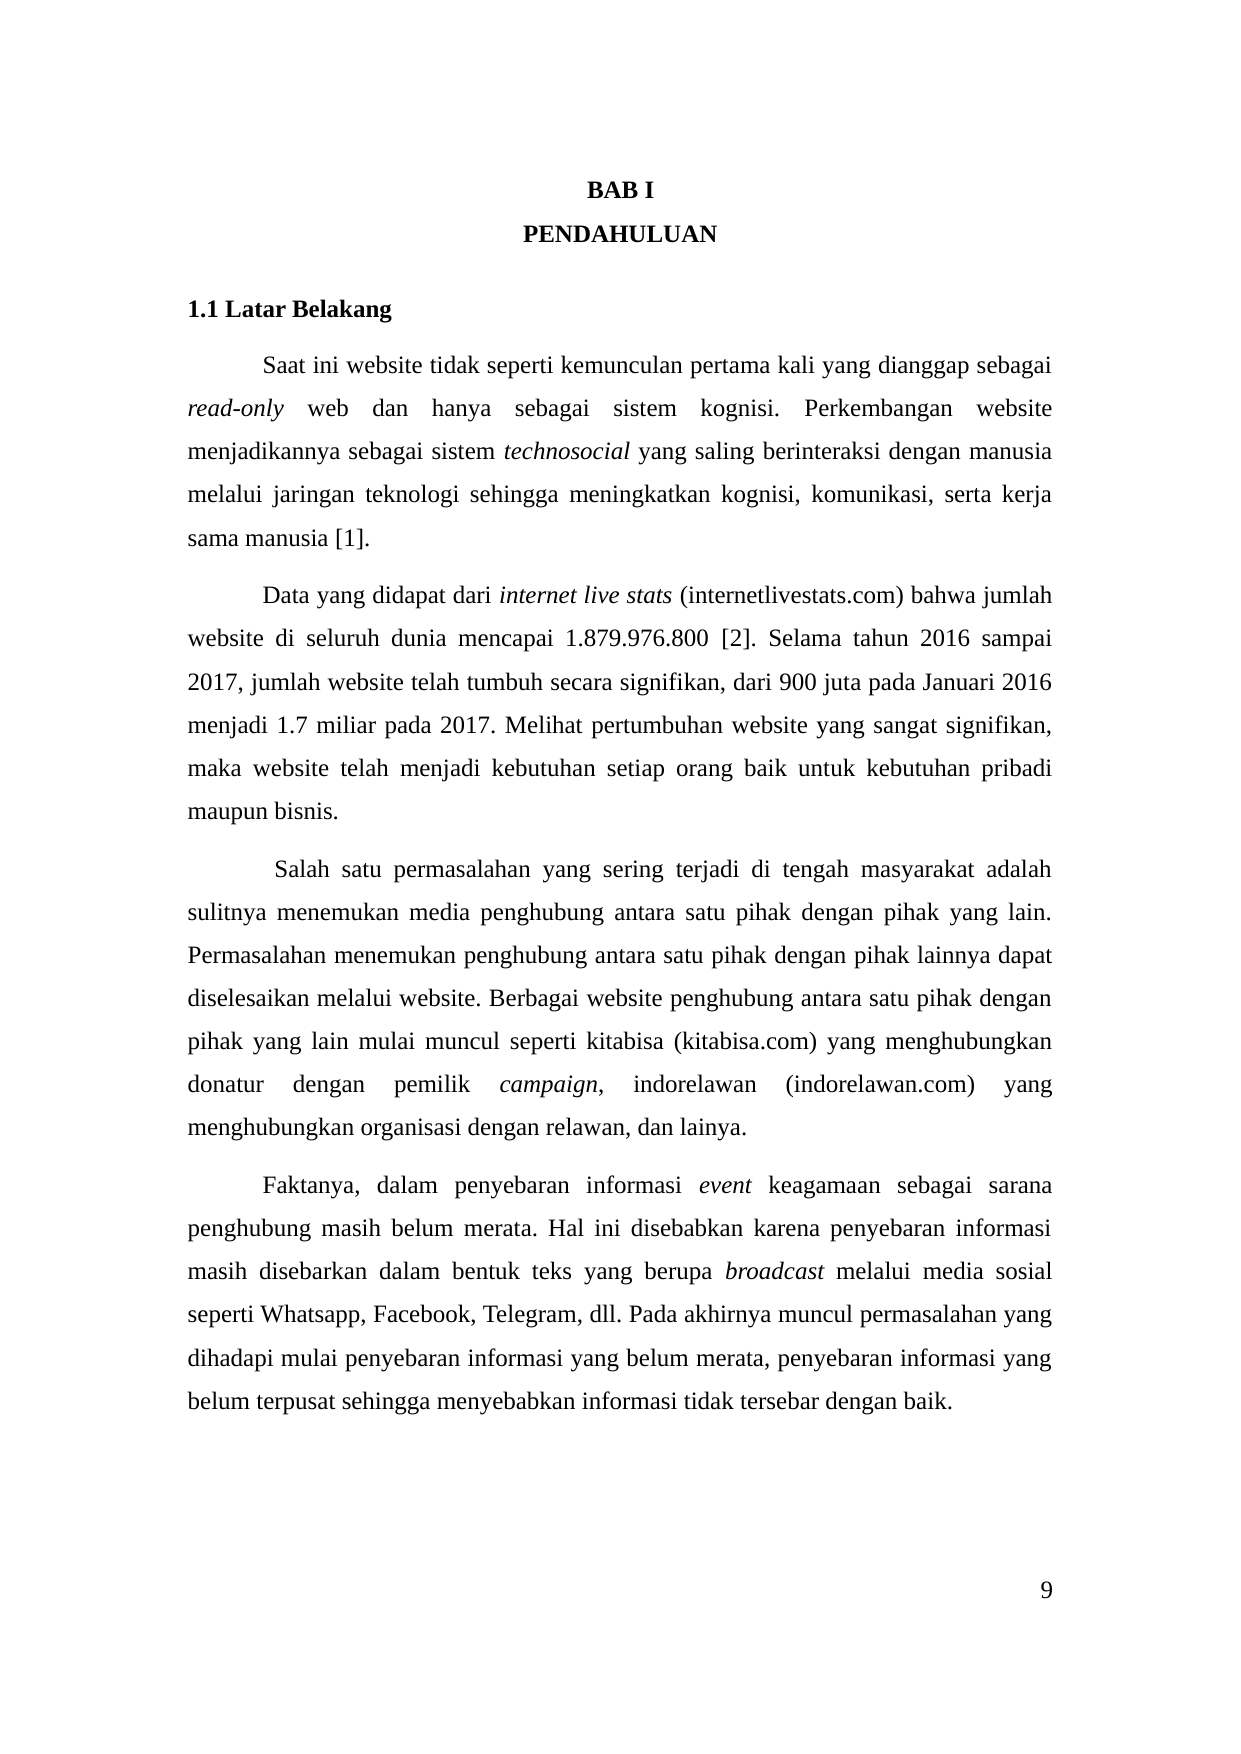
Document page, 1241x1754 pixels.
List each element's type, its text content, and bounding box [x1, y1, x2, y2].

text Saat ini website tidak seperti kemunculan pertama kali yang dianggap sebagai read-only web dan hanya sebagai sistem kognisi. Perkembangan website menjadikannya sebagai sistem technosocial yang saling berinteraksi dengan manusia melalui jaringan teknologi sehingga meningkatkan kognisi, komunikasi, serta kerja sama manusia [1]. [187, 350, 1053, 551]
text Faktanya, dalam penyebaran informasi event keagamaan sebagai sarana penghubung masih belum merata. Hal ini disebabkan karena penyebaran informasi masih disebarkan dalam bentuk teks yang berupa broadcast melalui media sosial seperti Whatsapp, Facebook, Telegram, dll. Pada akhirnya muncul permasalahan yang dihadapi mulai penyebaran informasi yang belum merata, penyebaran informasi yang belum terpusat sehingga menyebabkan informasi tidak tersebar dengan baik. [187, 1170, 1053, 1414]
text Data yang didapat dari internet live stats (internetlivestats.com) bahwa jumlah website di seluruh dunia mencapai 1.879.976.800 [2]. Selama tahun 2016 sampai 2017, jumlah website telah tumbuh secara signifikan, dari 900 juta pada Januari 2016 menjadi 1.7 miliar pada 2017. Melihat pertumbuhan website yang sangat signifikan, maka website telah menjadi kebutuhan setiap orang baik untuk kebutuhan pribadi maupun bisnis. [187, 580, 1053, 825]
subtitle BAB I PENDAHULUAN [187, 176, 1053, 247]
text Salah satu permasalahan yang sering terjadi di tengah masyarakat adalah sulitnya menemukan media penghubung antara satu pihak dengan pihak yang lain. Permasalahan menemukan penghubung antara satu pihak dengan pihak lainnya dapat diselesaikan melalui website. Berbagai website penghubung antara satu pihak dengan pihak yang lain mulai muncul seperti kitabisa (kitabisa.com) yang menghubungkan donatur dengan pemilik campaign, indorelawan (indorelawan.com) yang menghubungkan organisasi dengan relawan, dan lainya. [187, 854, 1053, 1141]
subtitle Latar Belakang [187, 294, 1053, 323]
